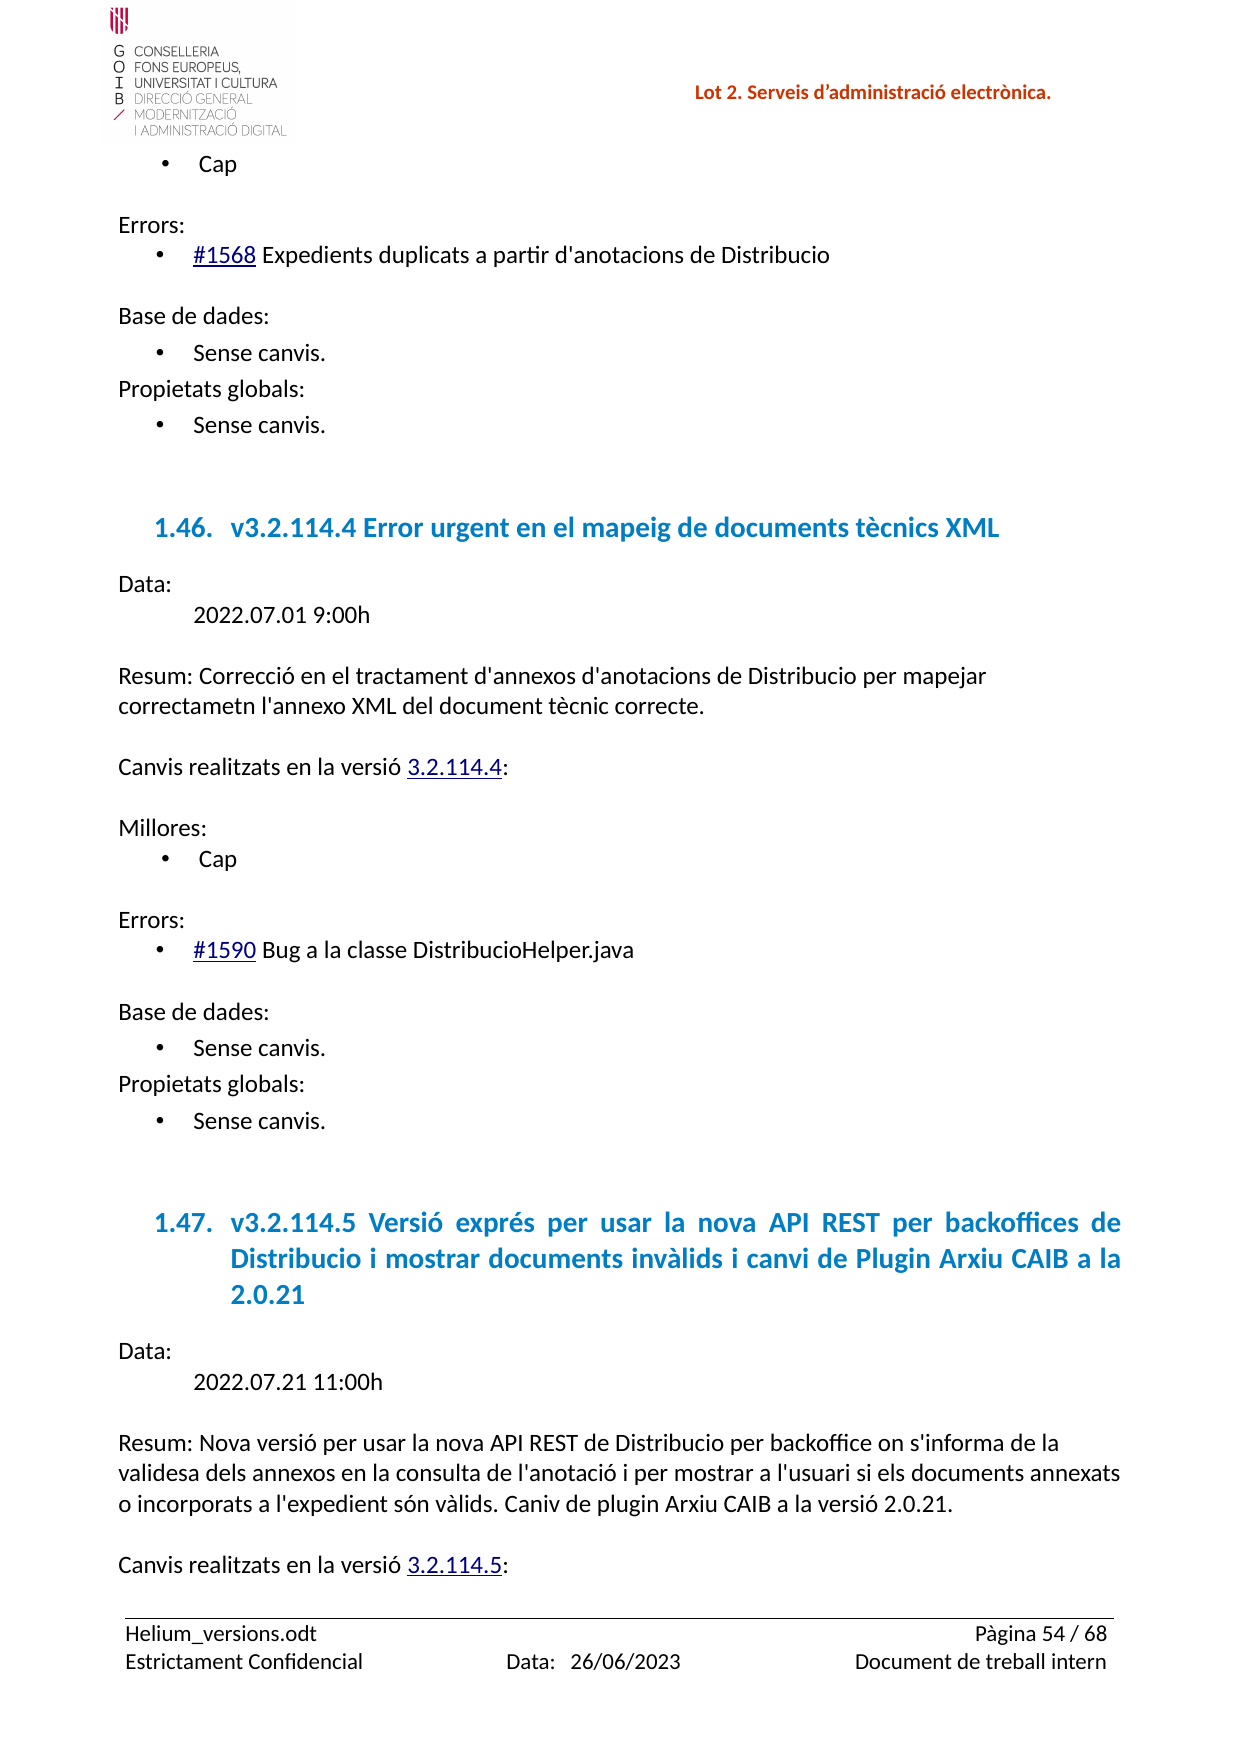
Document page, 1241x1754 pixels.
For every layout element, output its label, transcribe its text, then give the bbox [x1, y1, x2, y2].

text 2022.07.21 11:00h [118, 1366, 1122, 1396]
text Errors: [118, 209, 1122, 239]
list Sense canvis. [156, 410, 1122, 440]
list Sense canvis. [156, 337, 1122, 367]
list #1590 Bug a la classe DistribucioHelper.java [156, 935, 1122, 965]
text Base de dades: [118, 996, 1122, 1026]
text Data: [118, 1335, 1122, 1366]
list #1568 Expedients duplicats a partir d'anotacions de Distribucio [156, 239, 1122, 270]
list Cap [161, 843, 1122, 874]
text Data: [118, 568, 1122, 599]
text Propietats globals: [118, 373, 1122, 404]
text Resum: Correcció en el tractament d'annexos d'anotacions de Distribucio per mapejar correctametn l'annexo XML del document tècnic correcte. [118, 660, 1122, 721]
text Millores: [118, 813, 1122, 843]
text Canvis realitzats en la versió 3.2.114.5: [118, 1549, 1122, 1579]
subtitle v3.2.114.5 Versió exprés per usar la nova API REST per backoffices de Distribucio i mostrar documents invàlids i canvi de Plugin Arxiu CAIB a la 2.0.21 [153, 1204, 1122, 1311]
list Sense canvis. [156, 1032, 1122, 1063]
text Base de dades: [118, 300, 1122, 331]
text Propietats globals: [118, 1069, 1122, 1099]
picture [100, 0, 297, 144]
text 2022.07.01 9:00h [118, 599, 1122, 629]
text Resum: Nova versió per usar la nova API REST de Distribucio per backoffice on s'informa de la validesa dels annexos en la consulta de l'anotació i per mostrar a l'usuari si els documents annexats o incorporats a l'expedient són vàlids. Caniv de plugin Arxiu CAIB a la versió 2.0.21. [118, 1427, 1122, 1518]
text Errors: [118, 904, 1122, 935]
list Sense canvis. [156, 1105, 1122, 1136]
list Cap [161, 148, 1122, 178]
text Canvis realitzats en la versió 3.2.114.4: [118, 752, 1122, 782]
subtitle v3.2.114.4 Error urgent en el mapeig de documents tècnics XML [153, 509, 1122, 545]
